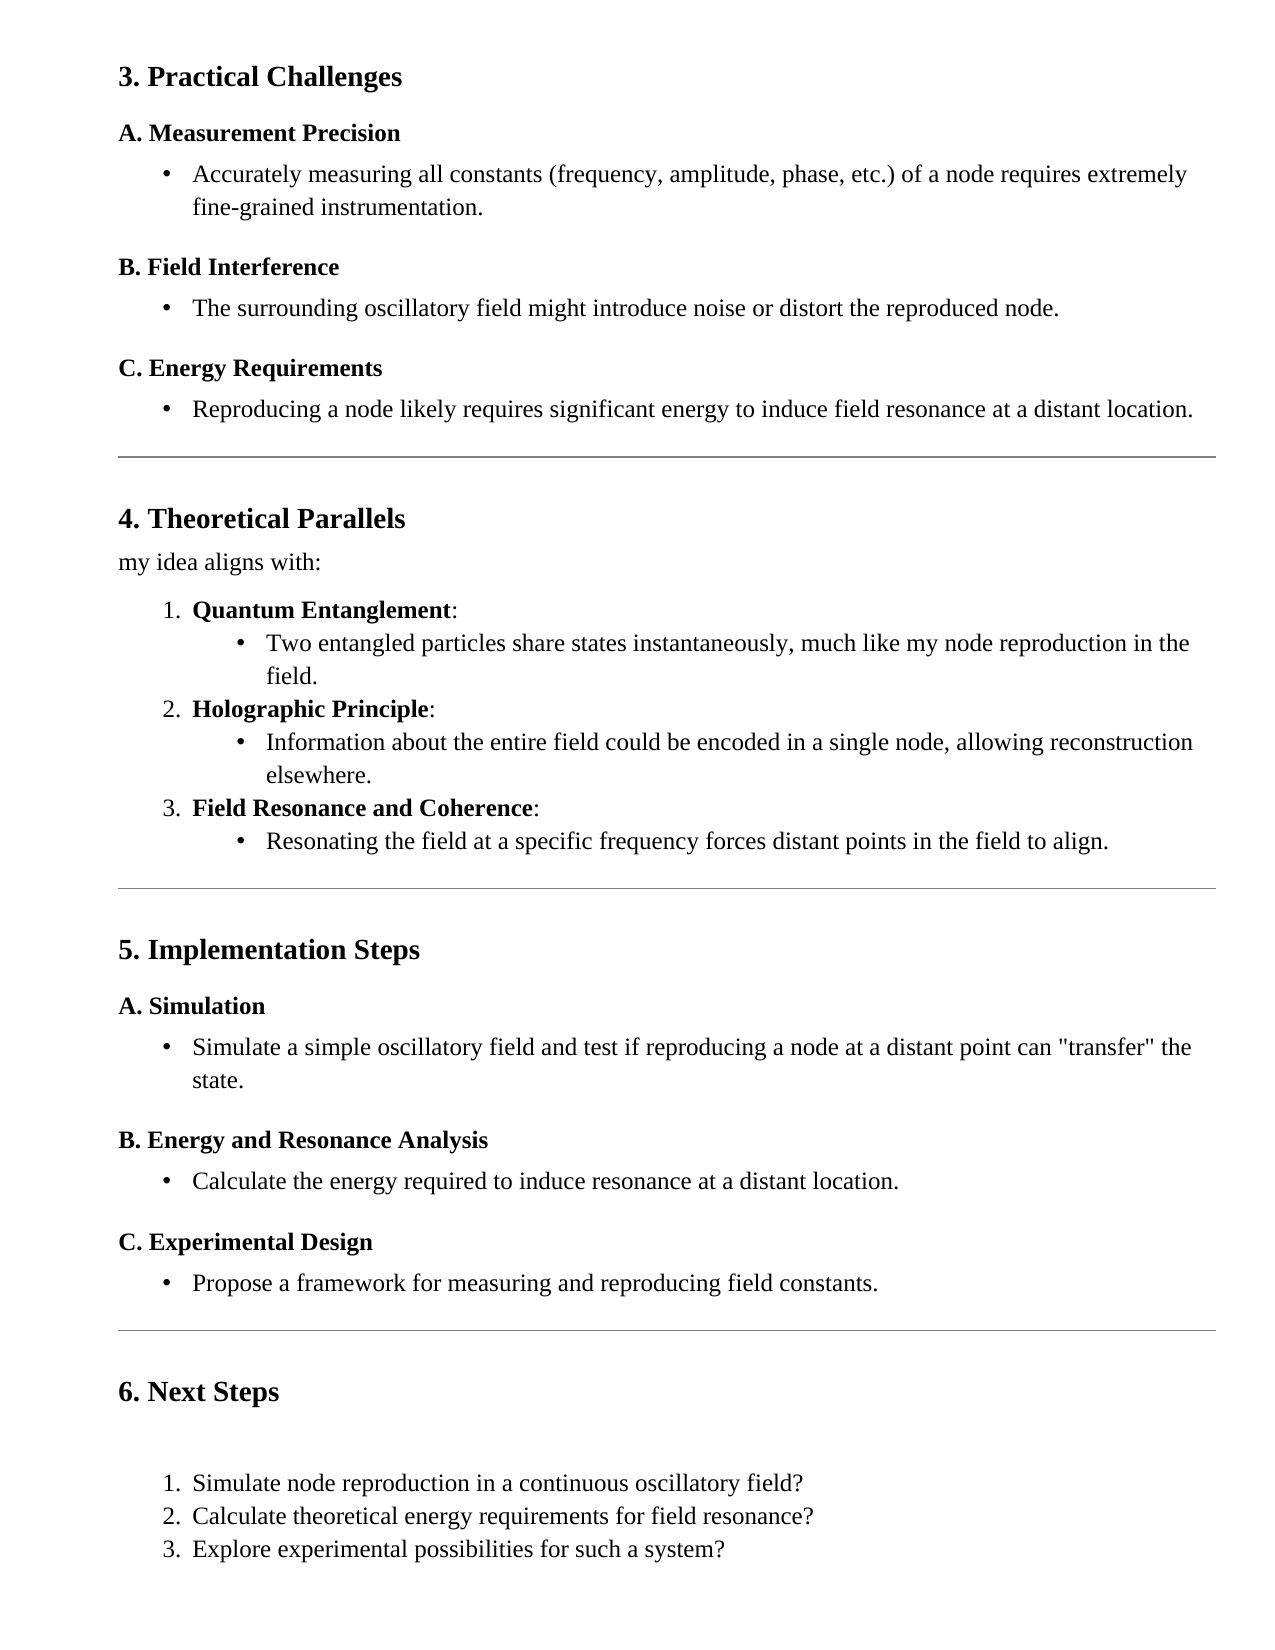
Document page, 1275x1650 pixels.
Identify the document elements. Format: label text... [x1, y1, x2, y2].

subtitle 4. Theoretical Parallels [118, 501, 1216, 534]
list Calculate theoretical energy requirements for field resonance? [162, 1501, 1216, 1530]
list Quantum Entanglement: [162, 595, 1216, 623]
list Propose a framework for measuring and reproducing field constants. [162, 1268, 1216, 1297]
list Information about the entire field could be encoded in a single node, allowing reconstruction elsewhere. [236, 727, 1216, 788]
list Calculate the energy required to induce resonance at a distant location. [162, 1166, 1216, 1195]
list Simulate node reproduction in a continuous oscillatory field? [162, 1468, 1216, 1497]
subtitle 6. Next Steps [118, 1374, 1216, 1408]
list Holographic Principle: [162, 694, 1216, 722]
list Explore experimental possibilities for such a system? [162, 1534, 1216, 1563]
list Resonating the field at a specific frequency forces distant points in the field to align. [236, 826, 1216, 854]
subtitle C. Experimental Design [118, 1227, 1216, 1255]
list Accurately measuring all constants (frequency, amplitude, phase, etc.) of a node requires extremely fine-grained instrumentation. [162, 159, 1216, 221]
list Reproducing a node likely requires significant energy to induce field resonance at a distant location. [162, 394, 1216, 423]
text my idea aligns with: [118, 547, 1216, 576]
subtitle A. Measurement Precision [118, 118, 1216, 146]
list Two entangled particles share states instantaneously, much like my node reproduction in the field. [236, 628, 1216, 689]
subtitle B. Energy and Resonance Analysis [118, 1125, 1216, 1154]
subtitle B. Field Interference [118, 252, 1216, 281]
list The surrounding oscillatory field might introduce noise or distort the reproduced node. [162, 293, 1216, 322]
subtitle A. Simulation [118, 991, 1216, 1019]
subtitle 5. Implementation Steps [118, 932, 1216, 966]
subtitle 3. Practical Challenges [118, 59, 1216, 93]
list Simulate a simple oscillatory field and test if reproducing a node at a distant point can "transfer" the state. [162, 1032, 1216, 1094]
list Field Resonance and Coherence: [162, 793, 1216, 822]
subtitle C. Energy Requirements [118, 353, 1216, 382]
